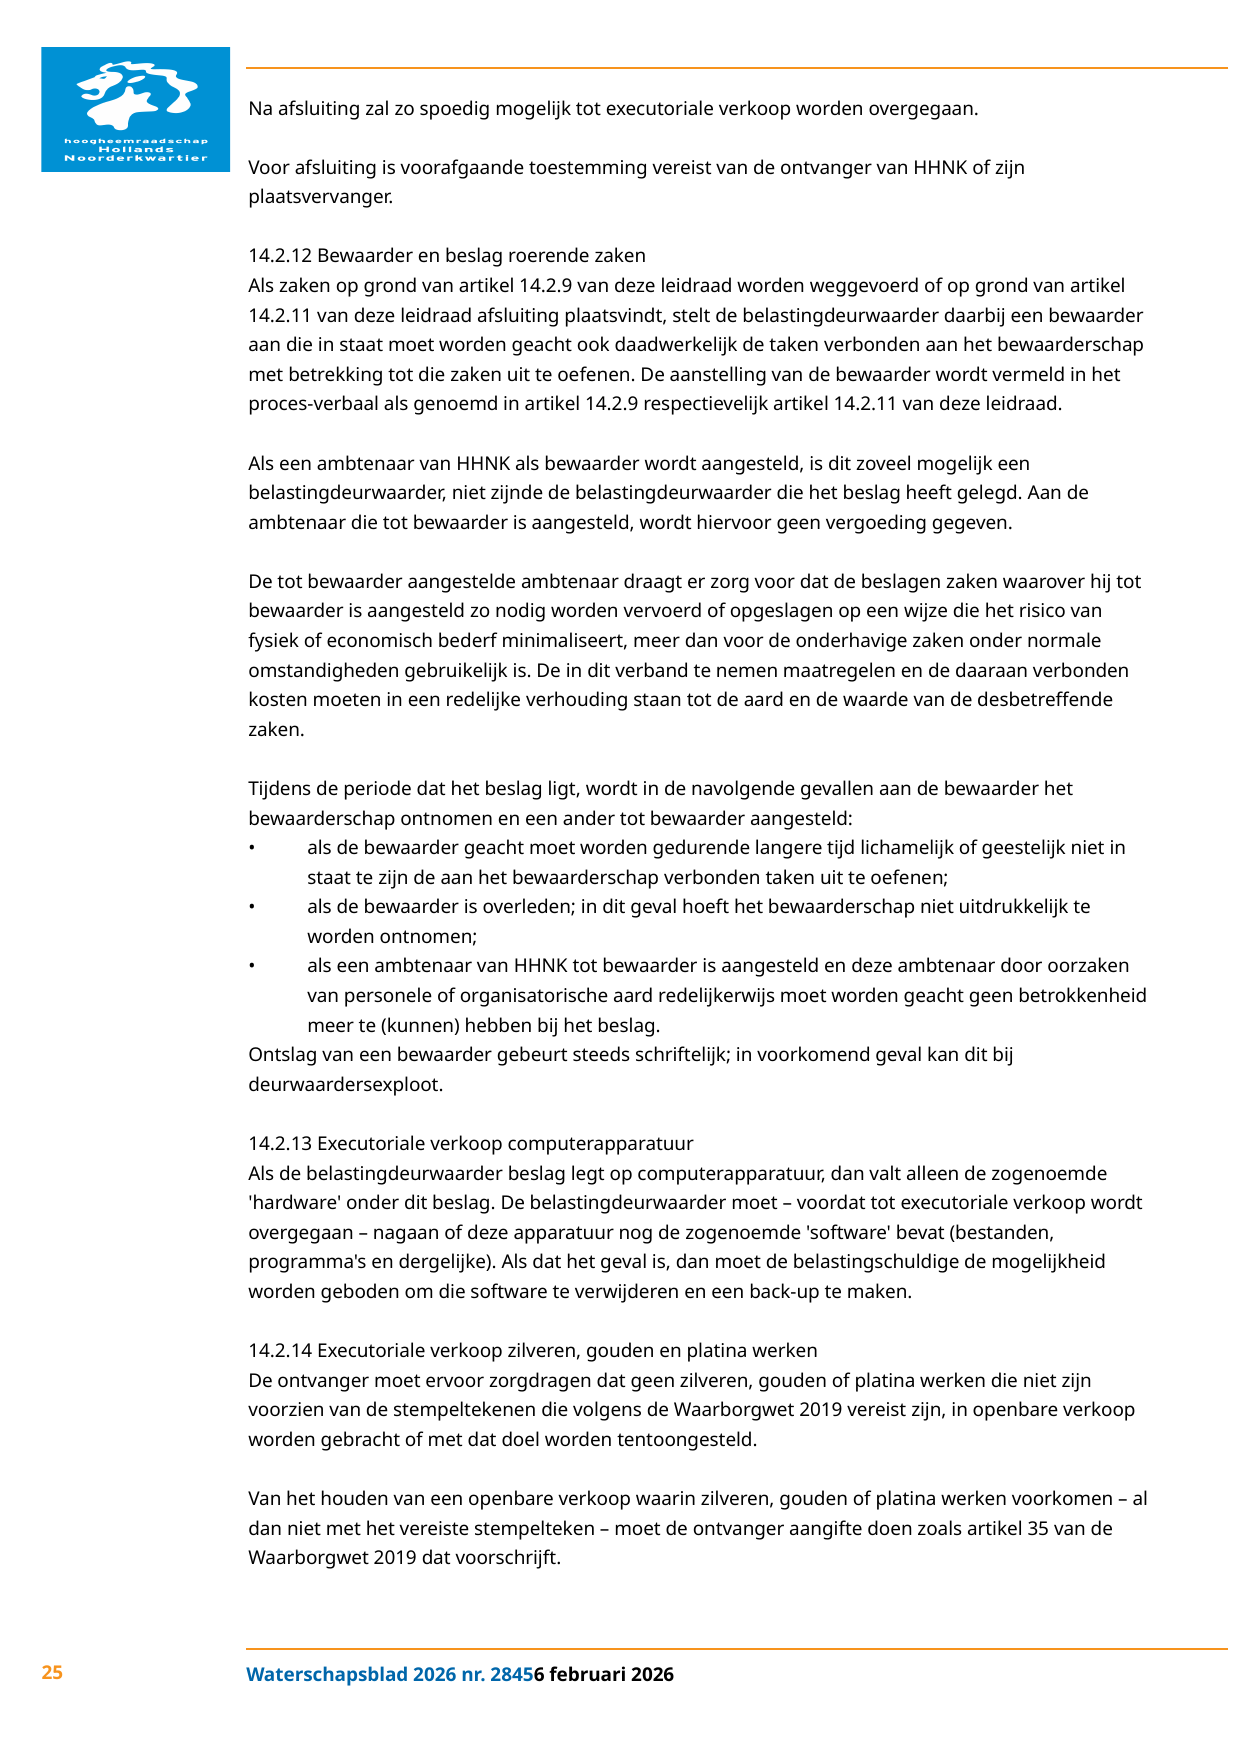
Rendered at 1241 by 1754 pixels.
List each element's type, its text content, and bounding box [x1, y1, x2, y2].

text De ontvanger moet ervoor zorgdragen dat geen zilveren, gouden of platina werken die niet zijn voorzien van de stempeltekenen die volgens de Waarborgwet 2019 vereist zijn, in openbare verkoop worden gebracht of met dat doel worden tentoongesteld. [248, 1367, 1152, 1452]
text De tot bewaarder aangestelde ambtenaar draagt er zorg voor dat de beslagen zaken waarover hij tot bewaarder is aangesteld zo nodig worden vervoerd of opgeslagen op een wijze die het risico van fysiek of economisch bederf minimaliseert, meer dan voor de onderhavige zaken onder normale omstandigheden gebruikelijk is. De in dit verband te nemen maatregelen en de daaraan verbonden kosten moeten in een redelijke verhouding staan tot de aard en de waarde van de desbetreffende zaken. [248, 568, 1152, 742]
text Als zaken op grond van artikel 14.2.9 van deze leidraad worden weggevoerd of op grond van artikel 14.2.11 van deze leidraad afsluiting plaatsvindt, stelt de belastingdeurwaarder daarbij een bewaarder aan die in staat moet worden geacht ook daadwerkelijk de taken verbonden aan het bewaarderschap met betrekking tot die zaken uit te oefenen. De aanstelling van de bewaarder wordt vermeld in het proces-verbaal als genoemd in artikel 14.2.9 respectievelijk artikel 14.2.11 van deze leidraad. [248, 272, 1152, 416]
text 14.2.12 Bewaarder en beslag roerende zaken [248, 243, 1152, 268]
picture [88, 87, 157, 130]
text Voor afsluiting is voorafgaande toestemming vereist van de ontvanger van HHNK of zijn plaatsvervanger. [248, 154, 1152, 209]
text 14.2.14 Executoriale verkoop zilveren, gouden en platina werken [248, 1337, 1152, 1363]
text Van het houden van een openbare verkoop waarin zilveren, gouden of platina werken voorkomen – al dan niet met het vereiste stempelteken – moet de ontvanger aangifte doen zoals artikel 35 van de Waarborgwet 2019 dat voorschrijft. [248, 1485, 1152, 1570]
picture [118, 62, 197, 112]
list als de bewaarder geacht moet worden gedurende langere tijd lichamelijk of geestelijk niet in staat te zijn de aan het bewaarderschap verbonden taken uit te oefenen; [248, 834, 1152, 890]
text Na afsluiting zal zo spoedig mogelijk tot executoriale verkoop worden overgegaan. [248, 95, 1152, 121]
text Als een ambtenaar van HHNK als bewaarder wordt aangesteld, is dit zoveel mogelijk een belastingdeurwaarder, niet zijnde de belastingdeurwaarder die het beslag heeft gelegd. Aan de ambtenaar die tot bewaarder is aangesteld, wordt hiervoor geen vergoeding gegeven. [248, 450, 1152, 535]
text Tijdens de periode dat het beslag ligt, wordt in de navolgende gevallen aan de bewaarder het bewaarderschap ontnomen en een ander tot bewaarder aangesteld: [248, 775, 1152, 831]
text 14.2.13 Executoriale verkoop computerapparatuur [248, 1130, 1152, 1156]
text Als de belastingdeurwaarder beslag legt op computerapparatuur, dan valt alleen de zogenoemde 'hardware' onder dit beslag. De belastingdeurwaarder moet – voordat tot executoriale verkoop wordt overgegaan – nagaan of deze apparatuur nog de zogenoemde 'software' bevat (bestanden, programma's en dergelijke). Als dat het geval is, dan moet de belastingschuldige de mogelijkheid worden geboden om die software te verwijderen en een back-up te maken. [248, 1160, 1152, 1304]
list als de bewaarder is overleden; in dit geval hoeft het bewaarderschap niet uitdrukkelijk te worden ontnomen; [248, 893, 1152, 949]
text Ontslag van een bewaarder gebeurt steeds schriftelijk; in voorkomend geval kan dit bij deurwaardersexploot. [248, 1041, 1152, 1097]
list als een ambtenaar van HHNK tot bewaarder is aangesteld en deze ambtenaar door oorzaken van personele of organisatorische aard redelijkerwijs moet worden geacht geen betrokkenheid meer te (kunnen) hebben bij het beslag. [248, 953, 1152, 1038]
picture [78, 64, 122, 99]
picture [129, 76, 144, 82]
